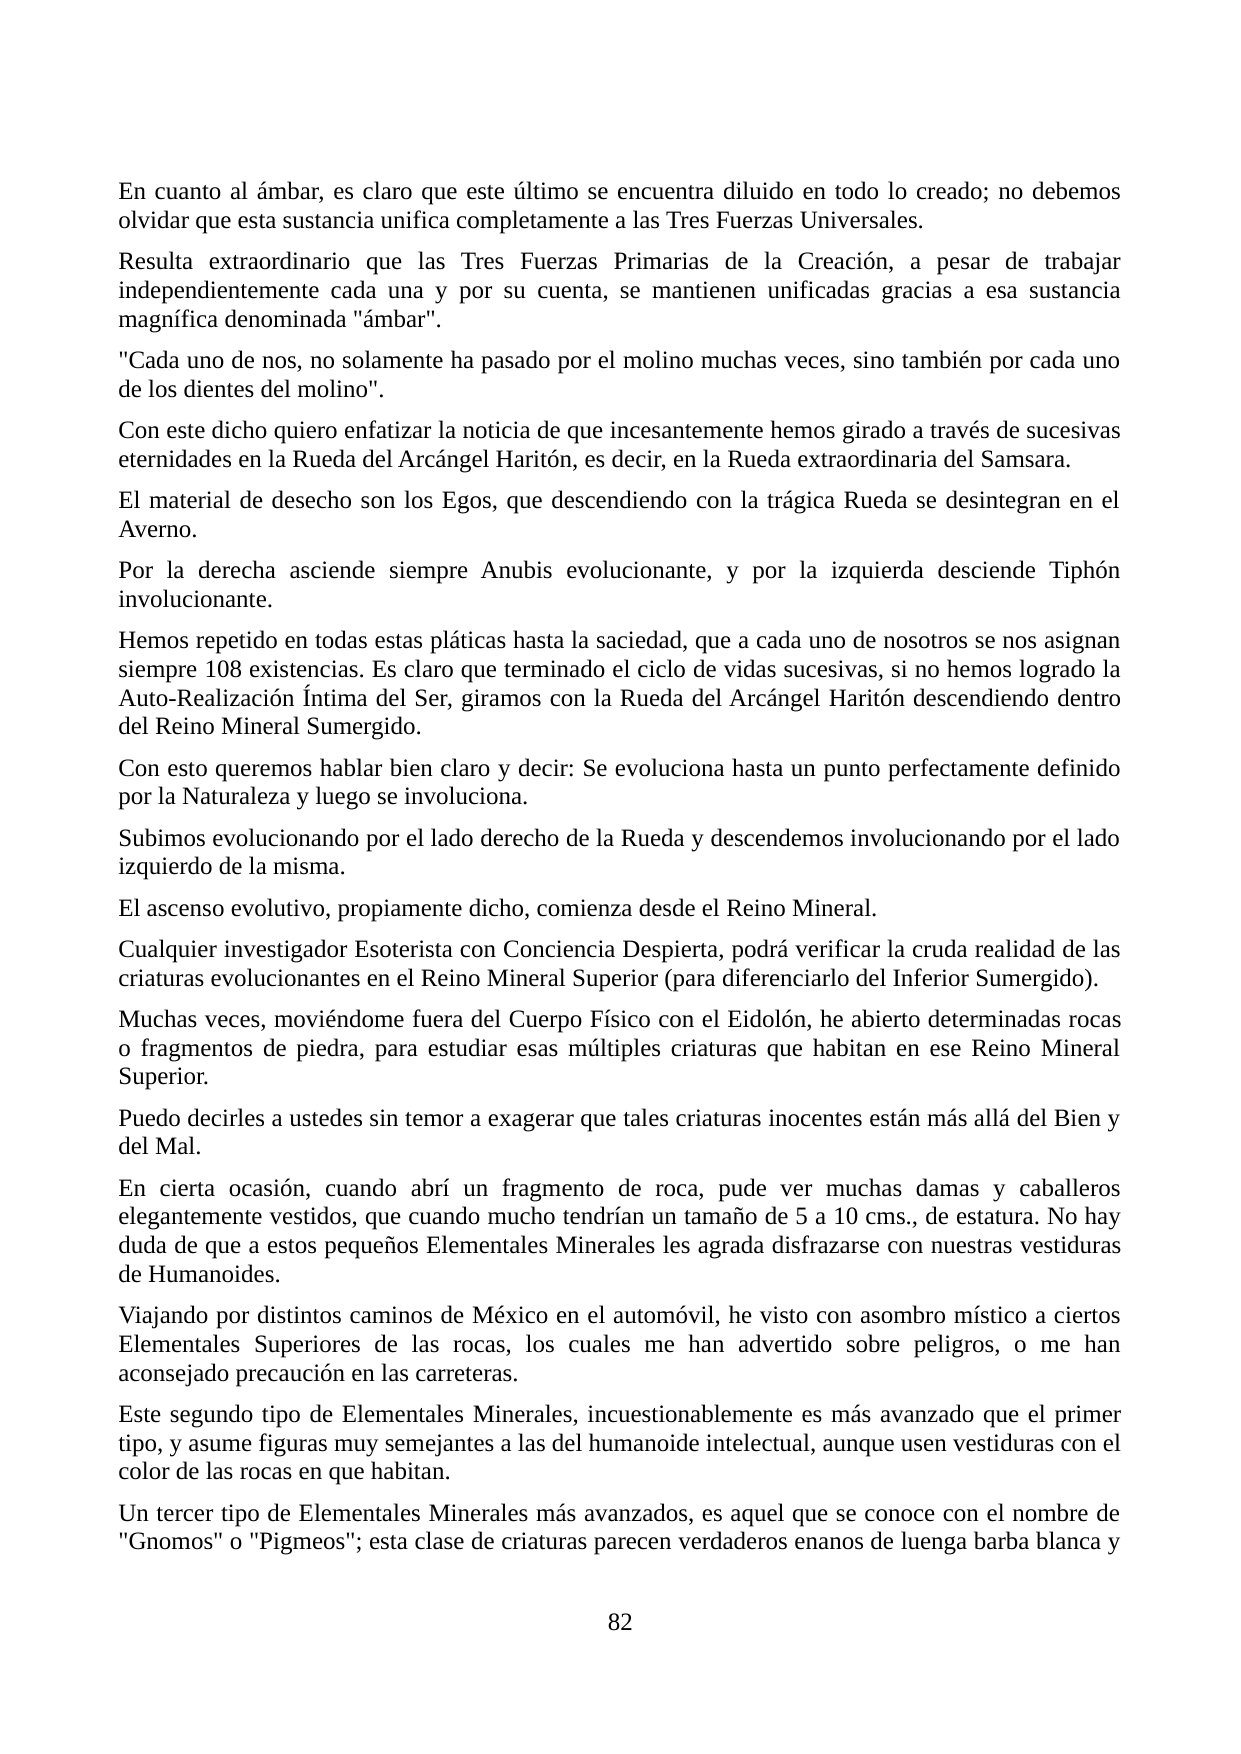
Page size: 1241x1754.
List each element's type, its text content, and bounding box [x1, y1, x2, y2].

text Puedo decirles a ustedes sin temor a exagerar que tales criaturas inocentes están más allá del Bien y del Mal. [118, 1103, 1122, 1160]
text Hemos repetido en todas estas pláticas hasta la saciedad, que a cada uno de nosotros se nos asignan siempre 108 existencias. Es claro que terminado el ciclo de vidas sucesivas, si no hemos logrado la Auto-Realización Íntima del Ser, giramos con la Rueda del Arcángel Haritón descendiendo dentro del Reino Mineral Sumergido. [118, 625, 1122, 740]
text Cualquier investigador Esoterista con Conciencia Despierta, podrá verificar la cruda realidad de las criaturas evolucionantes en el Reino Mineral Superior (para diferenciarlo del Inferior Sumergido). [118, 934, 1122, 991]
text "Cada uno de nos, no solamente ha pasado por el molino muchas veces, sino también por cada uno de los dientes del molino". [118, 345, 1122, 403]
text El material de desecho son los Egos, que descendiendo con la trágica Rueda se desintegran en el Averno. [118, 485, 1122, 543]
text Subimos evolucionando por el lado derecho de la Rueda y descendemos involucionando por el lado izquierdo de la misma. [118, 823, 1122, 880]
text Resulta extraordinario que las Tres Fuerzas Primarias de la Creación, a pesar de trabajar independientemente cada una y por su cuenta, se mantienen unificadas gracias a esa sustancia magnífica denominada "ámbar". [118, 246, 1122, 333]
text En cuanto al ámbar, es claro que este último se encuentra diluido en todo lo creado; no debemos olvidar que esta sustancia unifica completamente a las Tres Fuerzas Universales. [118, 176, 1122, 234]
text Con esto queremos hablar bien claro y decir: Se evoluciona hasta un punto perfectamente definido por la Naturaleza y luego se involuciona. [118, 753, 1122, 810]
text Muchas veces, moviéndome fuera del Cuerpo Físico con el Eidolón, he abierto determinadas rocas o fragmentos de piedra, para estudiar esas múltiples criaturas que habitan en ese Reino Mineral Superior. [118, 1004, 1122, 1090]
text Con este dicho quiero enfatizar la noticia de que incesantemente hemos girado a través de sucesivas eternidades en la Rueda del Arcángel Haritón, es decir, en la Rueda extraordinaria del Samsara. [118, 415, 1122, 473]
text En cierta ocasión, cuando abrí un fragmento de roca, pude ver muchas damas y caballeros elegantemente vestidos, que cuando mucho tendrían un tamaño de 5 a 10 cms., de estatura. No hay duda de que a estos pequeños Elementales Minerales les agrada disfrazarse con nuestras vestiduras de Humanoides. [118, 1173, 1122, 1288]
text Viajando por distintos caminos de México en el automóvil, he visto con asombro místico a ciertos Elementales Superiores de las rocas, los cuales me han advertido sobre peligros, o me han aconsejado precaución en las carreteras. [118, 1300, 1122, 1386]
text Este segundo tipo de Elementales Minerales, incuestionablemente es más avanzado que el primer tipo, y asume figuras muy semejantes a las del humanoide intelectual, aunque usen vestiduras con el color de las rocas en que habitan. [118, 1399, 1122, 1485]
text Por la derecha asciende siempre Anubis evolucionante, y por la izquierda desciende Tiphón involucionante. [118, 555, 1122, 613]
text Un tercer tipo de Elementales Minerales más avanzados, es aquel que se conoce con el nombre de "Gnomos" o "Pigmeos"; esta clase de criaturas parecen verdaderos enanos de luenga barba blanca y [118, 1498, 1122, 1555]
text El ascenso evolutivo, propiamente dicho, comienza desde el Reino Mineral. [118, 893, 1122, 921]
